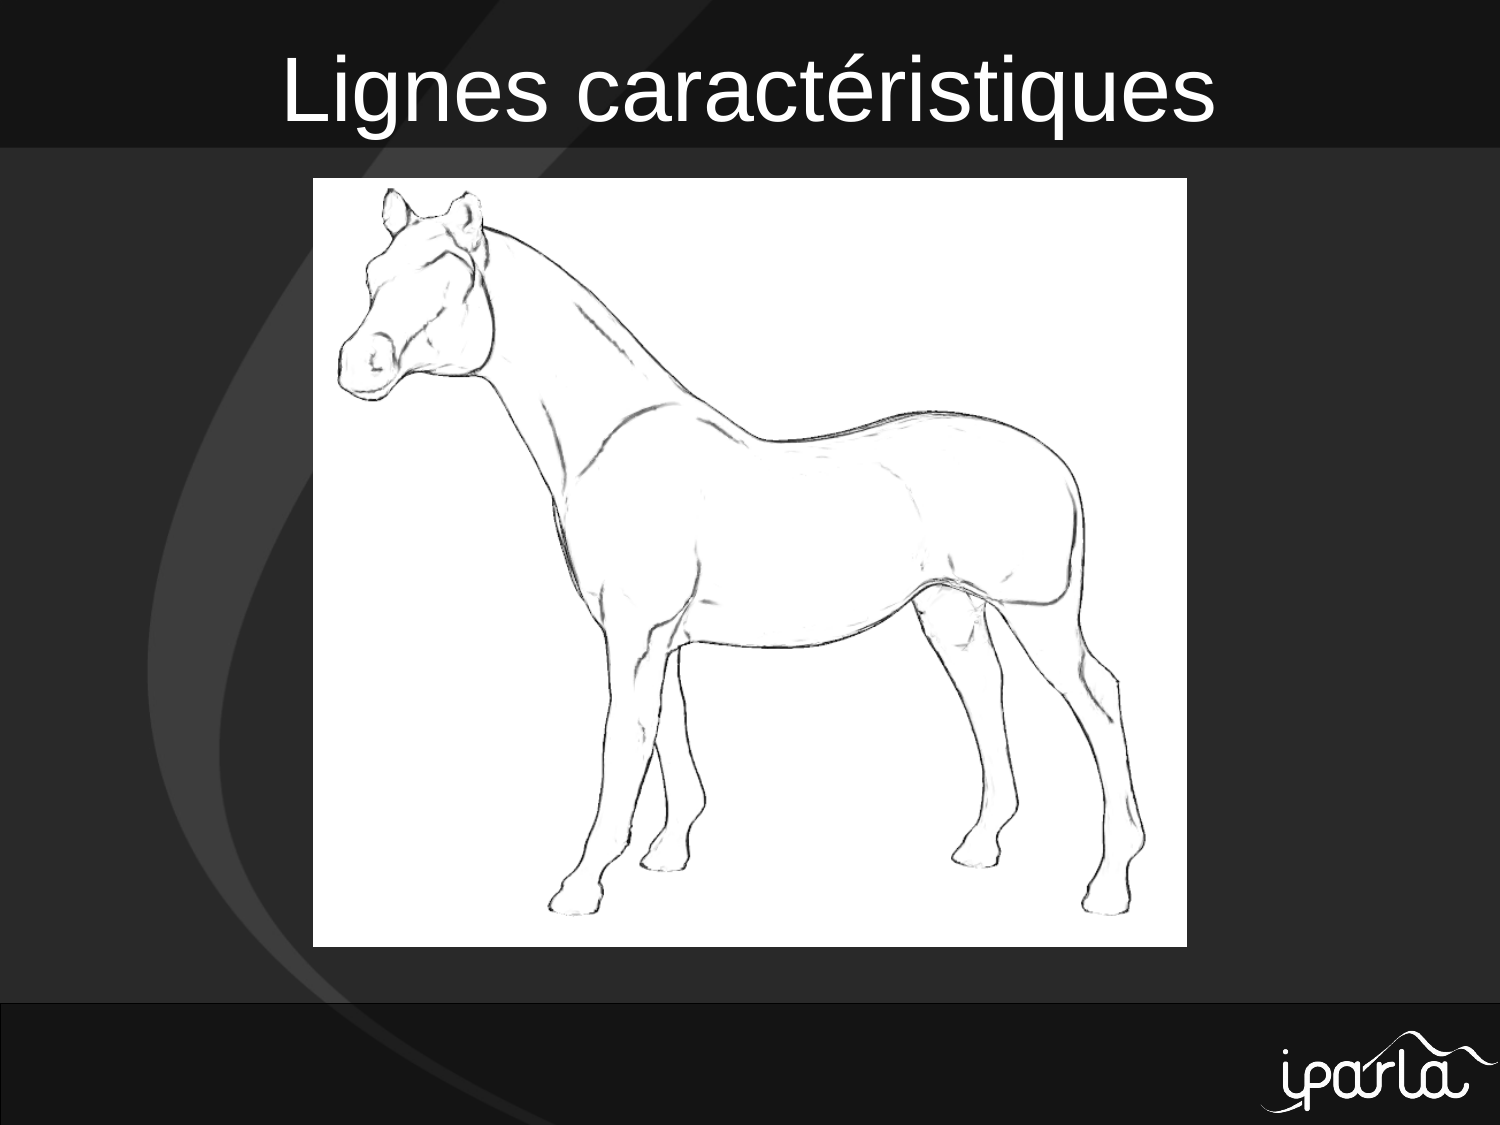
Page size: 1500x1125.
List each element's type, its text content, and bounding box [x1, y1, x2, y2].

picture [0, 0, 1500, 1003]
title Lignes caractéristiques [75, 24, 1425, 148]
picture [1, 1004, 1500, 1125]
